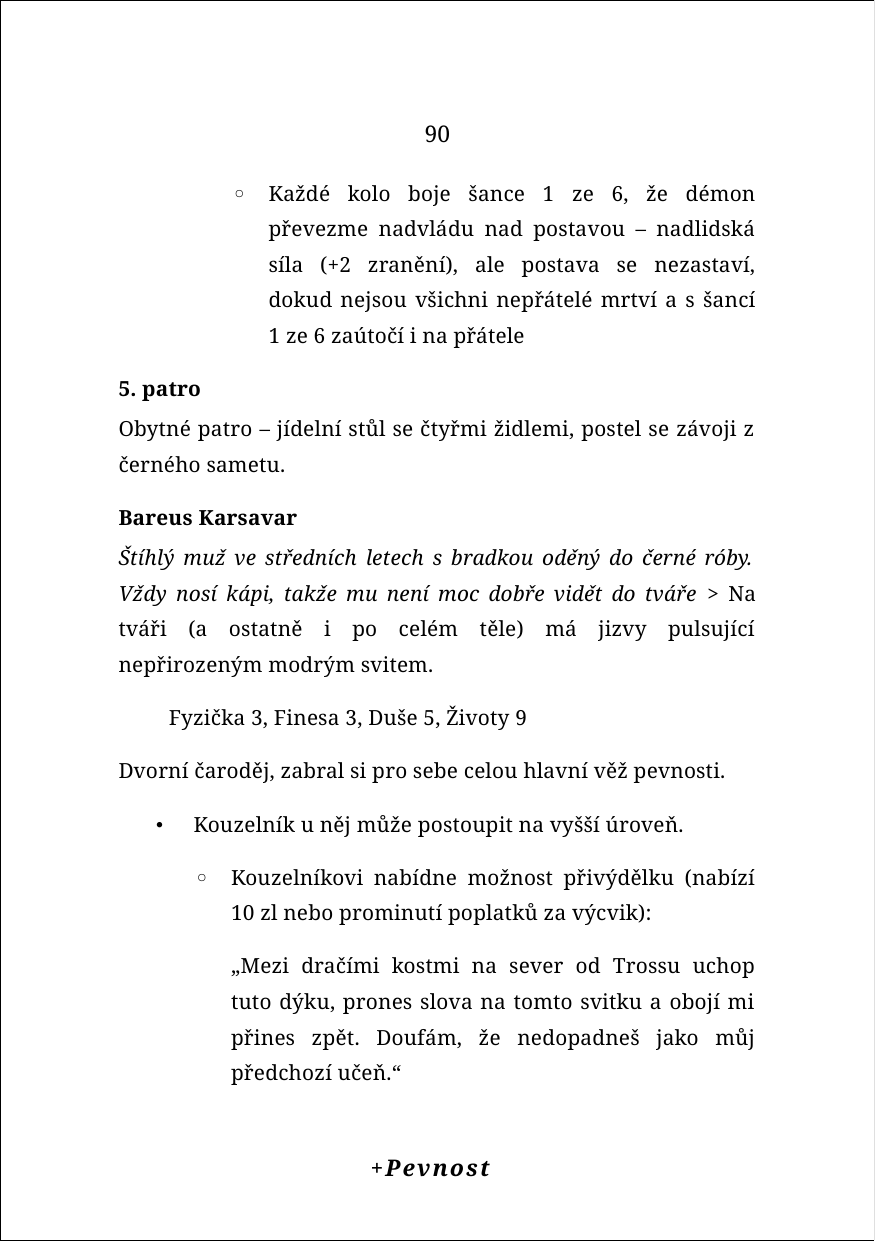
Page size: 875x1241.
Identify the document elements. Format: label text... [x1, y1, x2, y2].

text Obytné patro – jídelní stůl se čtyřmi židlemi, postel se závoji z černého sametu. [118, 414, 756, 478]
subtitle 5. patro [118, 374, 756, 403]
list Kouzelníkovi nabídne možnost přivýdělku (nabízí 10 zl nebo prominutí poplatků za výcvik): [193, 863, 756, 927]
text Štíhlý muž ve středních letech s bradkou oděný do černé róby. Vždy nosí kápi, takže mu není moc dobře vidět do tváře > Na tváři (a ostatně i po celém těle) má jizvy pulsující nepřirozeným modrým svitem. [118, 543, 756, 678]
text Fyzička 3, Finesa 3, Duše 5, Životy 9 [168, 703, 756, 732]
list „Mezi dračími kostmi na sever od Trossu uchop tuto dýku, prones slova na tomto svitku a obojí mi přines zpět. Doufám, že nedopadneš jako můj předchozí učeň.“ [193, 952, 756, 1087]
subtitle Bareus Karsavar [118, 503, 756, 532]
list Kouzelník u něj může postoupit na vyšší úroveň. [156, 810, 756, 838]
text Dvorní čaroděj, zabral si pro sebe celou hlavní věž pevnosti. [118, 756, 756, 785]
list Každé kolo boje šance 1 ze 6, že démon převezme nadvládu nad postavou – nadlidská síla (+2 zranění), ale postava se nezastaví, dokud nejsou všichni nepřátelé mrtví a s šancí 1 ze 6 zaútočí i na přátele [231, 179, 756, 349]
